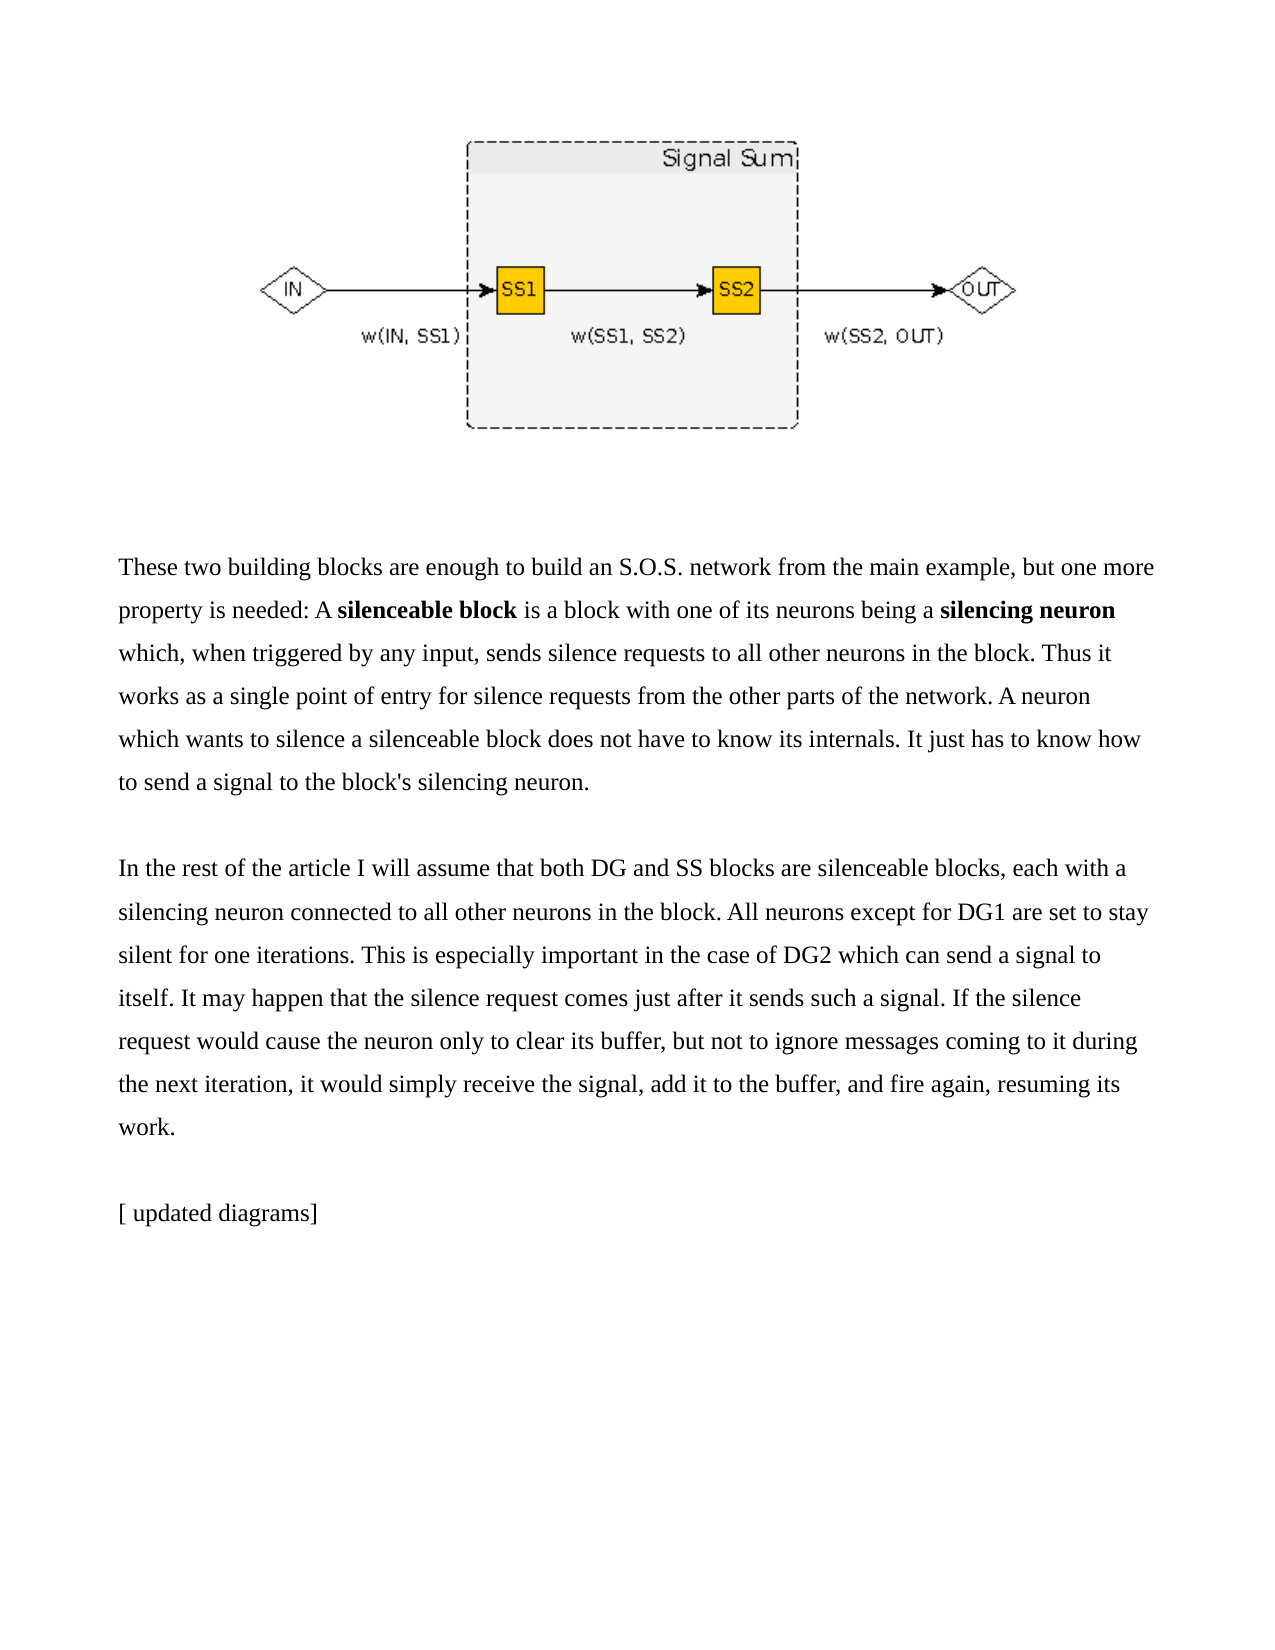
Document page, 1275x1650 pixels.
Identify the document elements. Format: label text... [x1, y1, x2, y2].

text These two building blocks are enough to build an S.O.S. network from the main example, but one more property is needed: A silenceable block is a block with one of its neurons being a silencing neuron which, when triggered by any input, sends silence requests to all other neurons in the block. Thus it works as a single point of entry for silence requests from the other parts of the network. A neuron which wants to silence a silenceable block does not have to know its internals. It just has to know how to send a signal to the block's silencing neuron. [118, 552, 1157, 796]
text [ updated diagrams] [118, 1198, 1157, 1227]
picture [237, 118, 1038, 451]
text In the rest of the article I will assume that both DG and SS blocks are silenceable blocks, each with a silencing neuron connected to all other neurons in the block. All neurons except for DG1 are set to stay silent for one iterations. This is especially important in the case of DG2 which can send a signal to itself. It may happen that the silence request comes just after it sends such a signal. If the silence request would cause the neuron only to clear its buffer, but not to ignore messages coming to it during the next iteration, it would simply receive the signal, add it to the buffer, and fire again, resuming its work. [118, 853, 1157, 1141]
